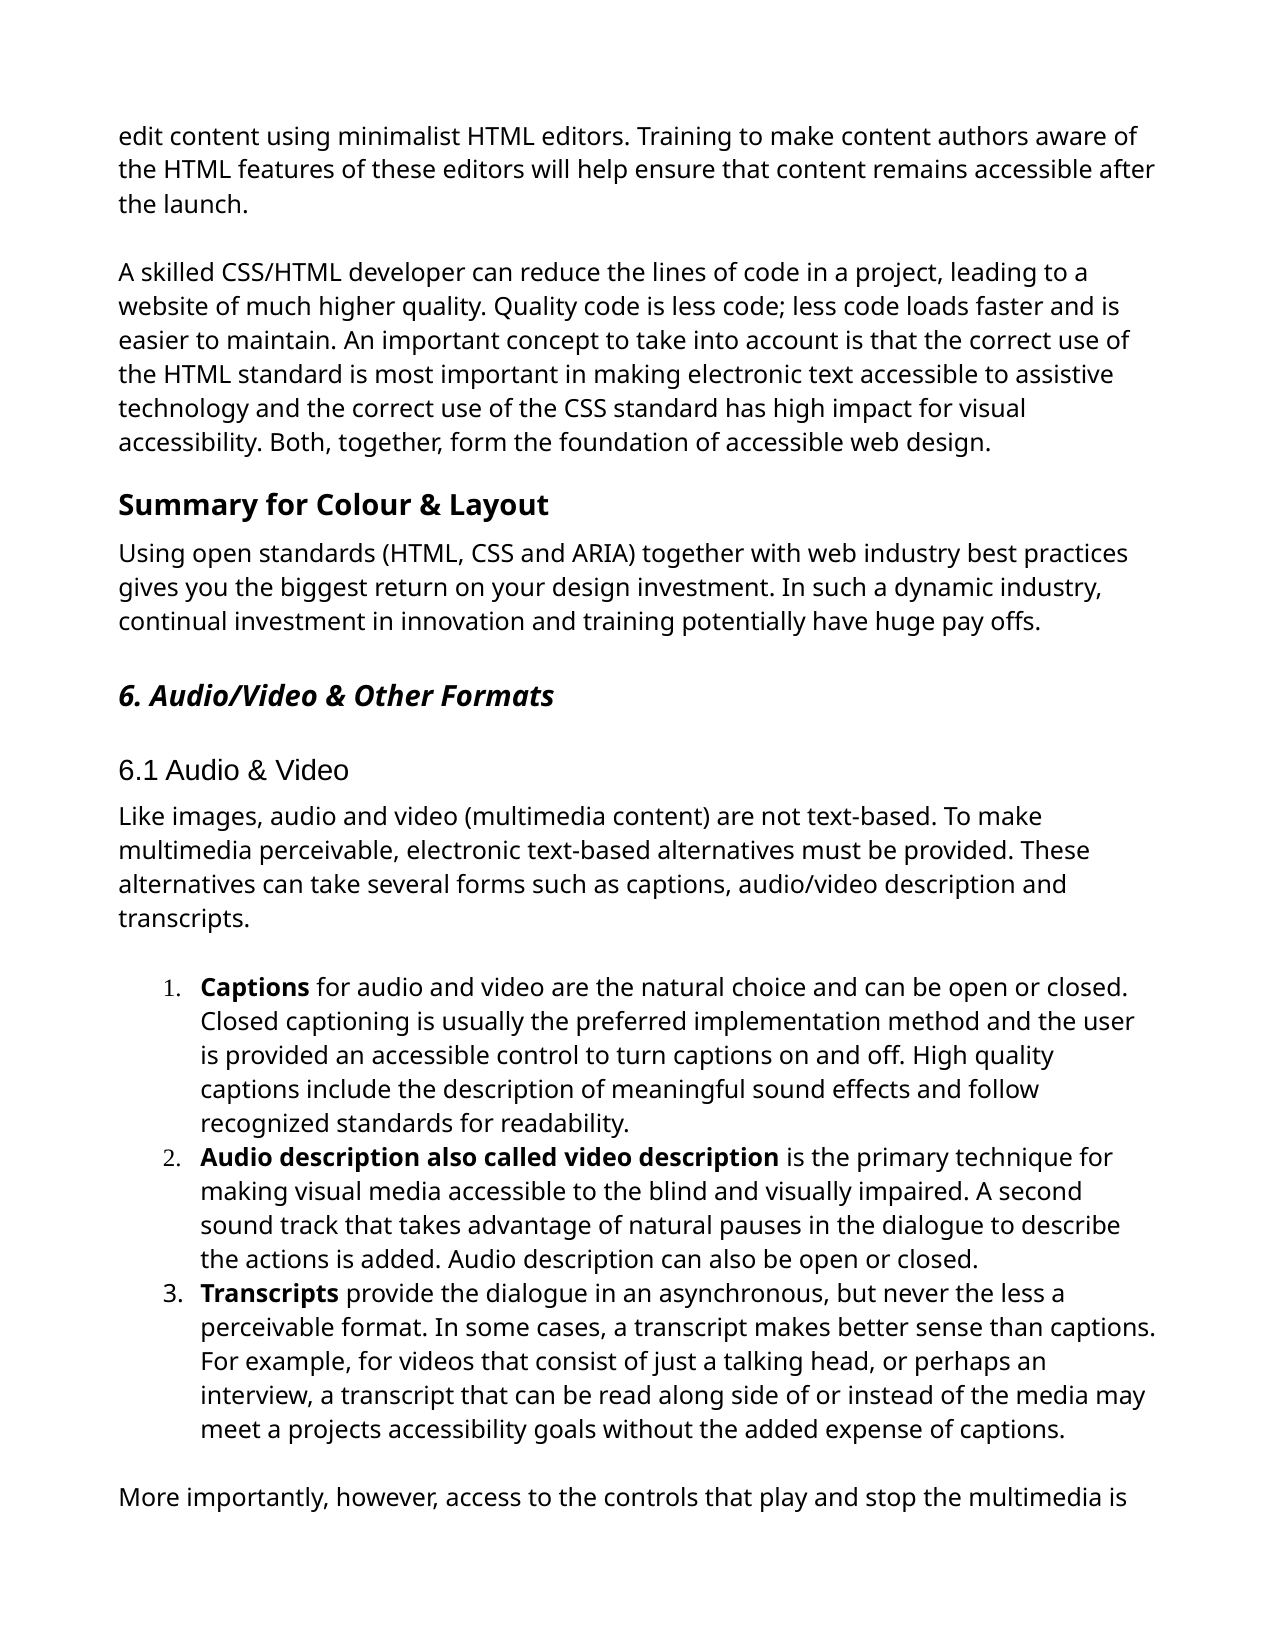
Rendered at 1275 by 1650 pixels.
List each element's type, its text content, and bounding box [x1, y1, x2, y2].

text A skilled CSS/HTML developer can reduce the lines of code in a project, leading to a website of much higher quality. Quality code is less code; less code loads faster and is easier to maintain. An important concept to take into account is that the correct use of the HTML standard is most important in making electronic text accessible to assistive technology and the correct use of the CSS standard has high impact for visual accessibility. Both, together, form the foundation of accessible web design. [118, 254, 1157, 459]
list Audio description also called video description is the primary technique for making visual media accessible to the blind and visually impaired. A second sound track that takes advantage of natural pauses in the dialogue to describe the actions is added. Audio description can also be open or closed. [163, 1139, 1157, 1276]
text Like images, audio and video (multimedia content) are not text-based. To make multimedia perceivable, electronic text-based alternatives must be provided. These alternatives can take several forms such as captions, audio/video description and transcripts. [118, 799, 1157, 935]
subtitle 6.1 Audio & Video [118, 753, 1157, 786]
subtitle Summary for Colour & Layout [118, 484, 1157, 523]
list Captions for audio and video are the natural choice and can be open or closed. Closed captioning is usually the preferred implementation method and the user is provided an accessible control to turn captions on and off. High quality captions include the description of meaningful sound effects and follow recognized standards for readability. [163, 969, 1157, 1139]
text Using open standards (HTML, CSS and ARIA) together with web industry best practices gives you the biggest return on your design investment. In such a dynamic industry, continual investment in innovation and training potentially have huge pay offs. [118, 536, 1157, 638]
text edit content using minimalist HTML editors. Training to make content authors aware of the HTML features of these editors will help ensure that content remains accessible after the launch. [118, 118, 1157, 220]
text More importantly, however, access to the controls that play and stop the multimedia is [118, 1480, 1157, 1514]
list Transcripts provide the dialogue in an asynchronous, but never the less a perceivable format. In some cases, a transcript makes better sense than captions. For example, for videos that consist of just a talking head, or perhaps an interview, a transcript that can be read along side of or instead of the media may meet a projects accessibility goals without the added expense of captions. [163, 1276, 1157, 1446]
subtitle 6. Audio/Video & Other Formats [118, 676, 1157, 715]
